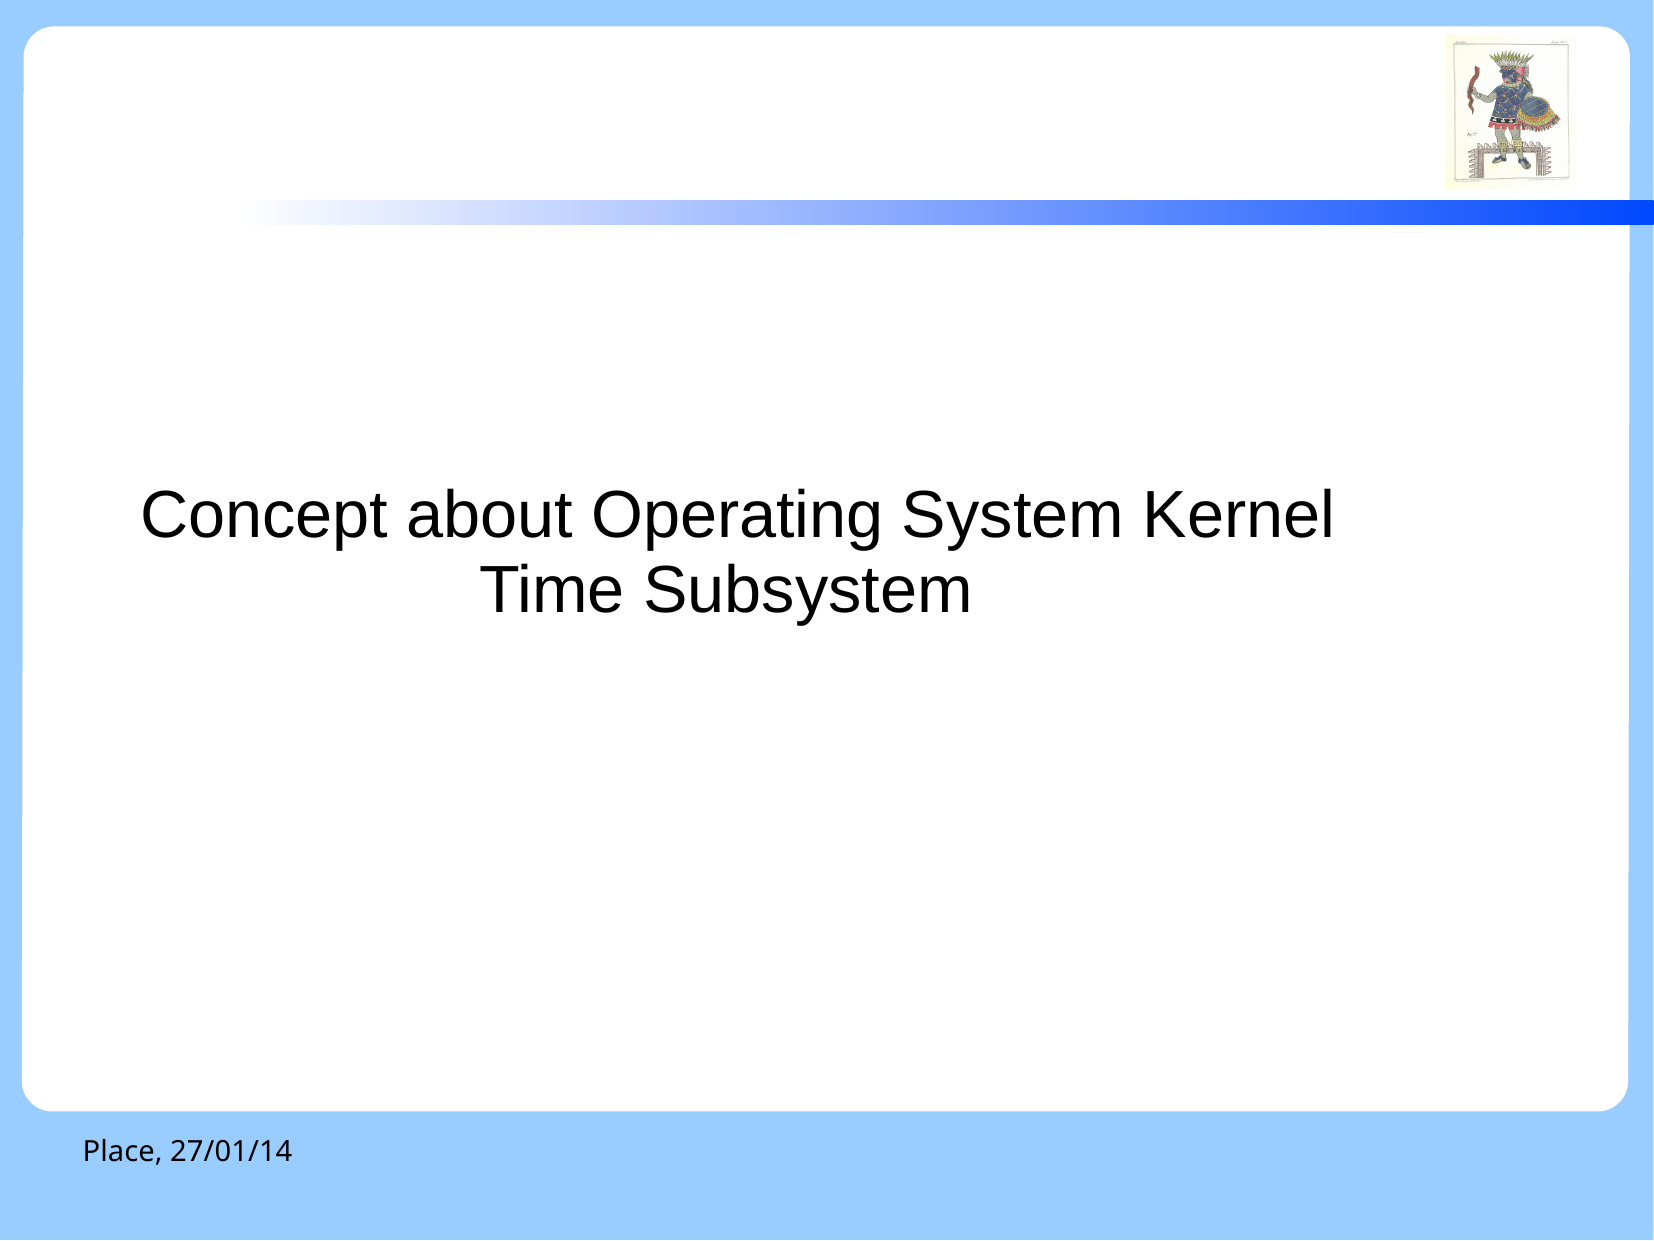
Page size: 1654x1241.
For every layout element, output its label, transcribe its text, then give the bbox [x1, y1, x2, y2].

picture [1446, 35, 1577, 189]
subtitle Concept about Operating System Kernel Time Subsystem [82, 49, 1371, 1055]
